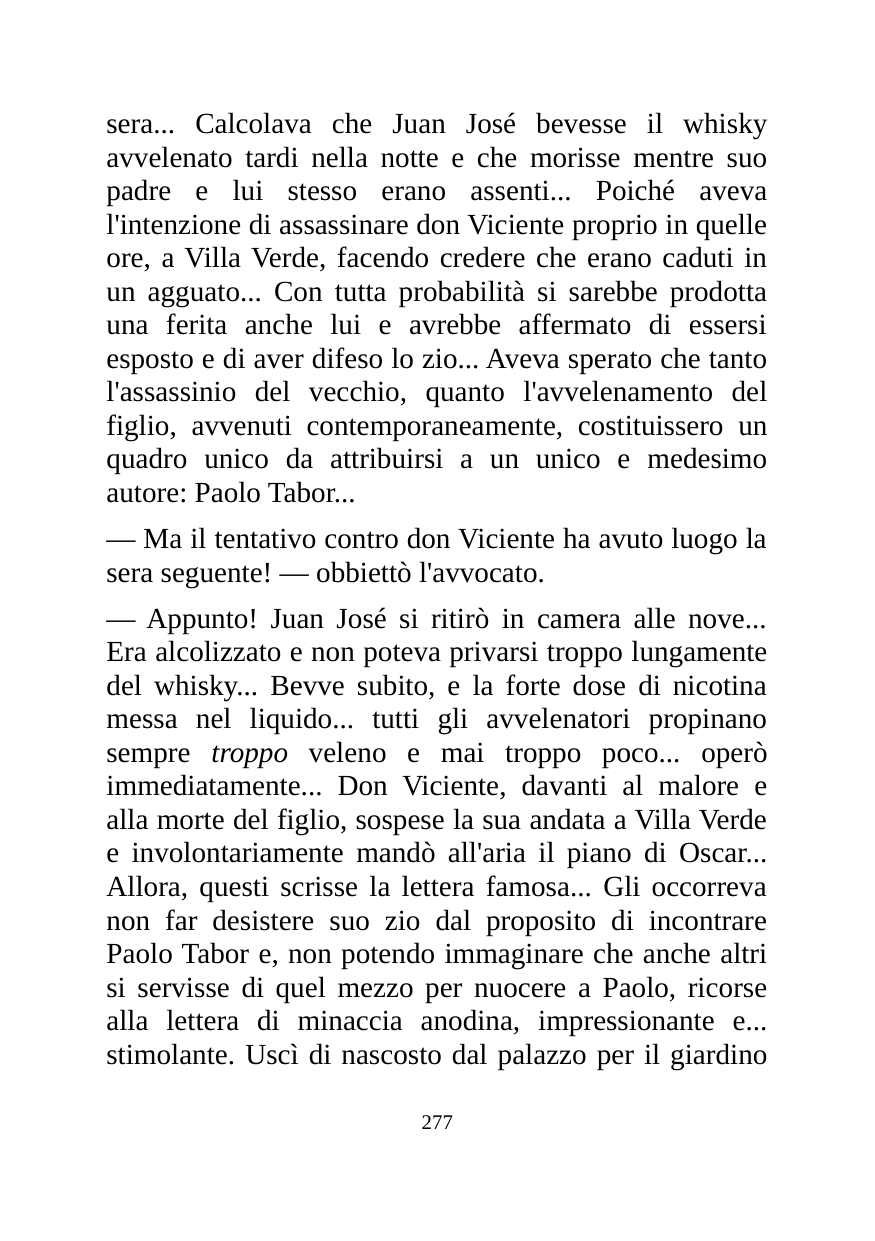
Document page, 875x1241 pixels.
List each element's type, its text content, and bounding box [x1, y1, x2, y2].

text sera... Calcolava che Juan José bevesse il whisky avvelenato tardi nella notte e che morisse mentre suo padre e lui stesso erano assenti... Poiché aveva l'intenzione di assassinare don Viciente proprio in quelle ore, a Villa Verde, facendo credere che erano caduti in un agguato... Con tutta probabilità si sarebbe prodotta una ferita anche lui e avrebbe affermato di essersi esposto e di aver difeso lo zio... Aveva sperato che tanto l'assassinio del vecchio, quanto l'avvelenamento del figlio, avvenuti contemporaneamente, costituissero un quadro unico da attribuirsi a un unico e medesimo autore: Paolo Tabor... [106, 106, 768, 509]
text — Ma il tentativo contro don Viciente ha avuto luogo la sera seguente! — obbiettò l'avvocato. [106, 521, 768, 588]
text — Appunto! Juan José si ritirò in camera alle nove... Era alcolizzato e non poteva privarsi troppo lungamente del whisky... Bevve subito, e la forte dose di nicotina messa nel liquido... tutti gli avvelenatori propinano sempre troppo veleno e mai troppo poco... operò immediatamente... Don Viciente, davanti al malore e alla morte del figlio, sospese la sua andata a Villa Verde e involontariamente mandò all'aria il piano di Oscar... Allora, questi scrisse la lettera famosa... Gli occorreva non far desistere suo zio dal proposito di incontrare Paolo Tabor e, non potendo immaginare che anche altri si servisse di quel mezzo per nuocere a Paolo, ricorse alla lettera di minaccia anodina, impressionante e... stimolante. Uscì di nascosto dal palazzo per il giardino [106, 601, 768, 1070]
